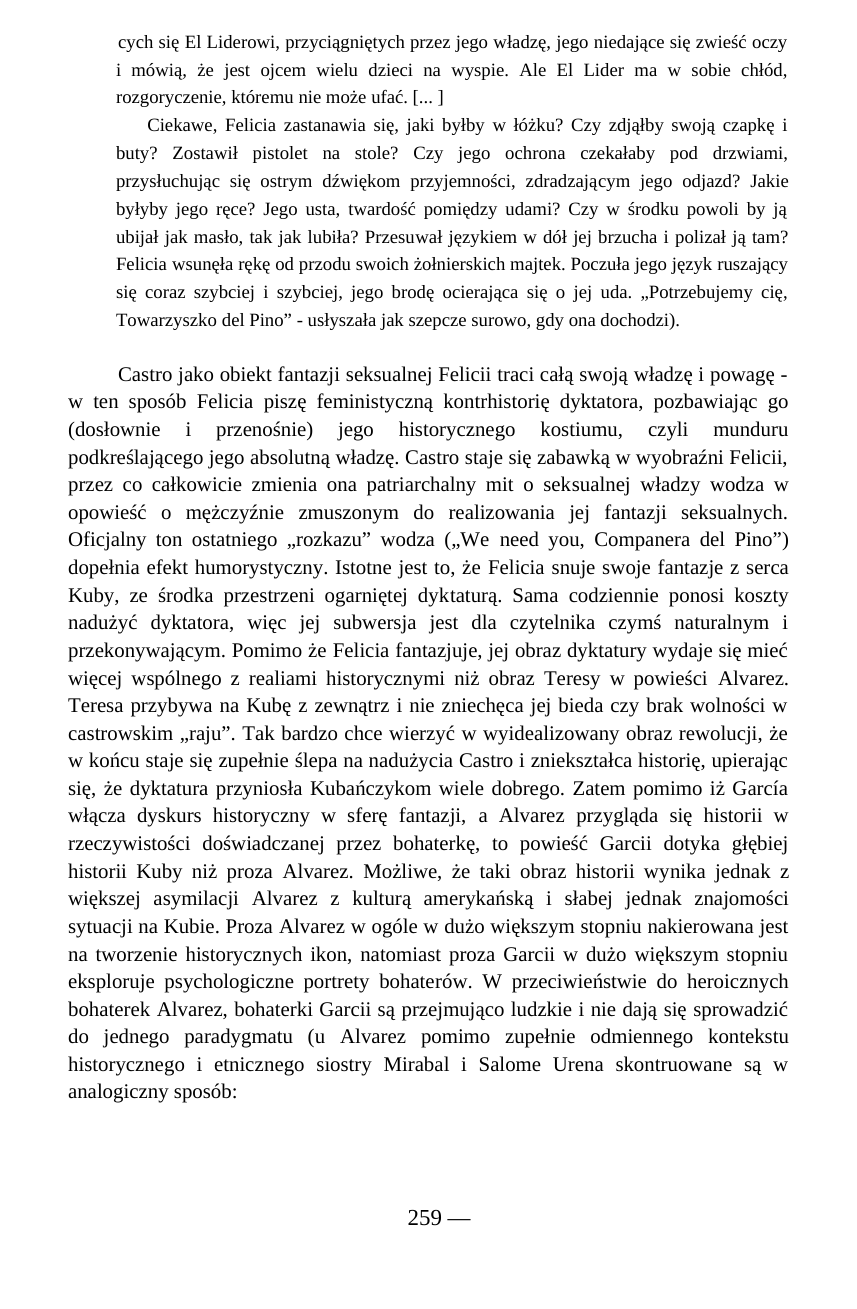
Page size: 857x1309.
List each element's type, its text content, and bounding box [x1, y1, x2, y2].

text Ciekawe, Felicia zastanawia się, jaki byłby w łóżku? Czy zdjąłby swoją czapkę i buty? Zostawił pistolet na stole? Czy jego ochrona czekałaby pod drzwiami, przysłuchując się ostrym dźwiękom przyjemności, zdradzają­cym jego odjazd? Jakie byłyby jego ręce? Jego usta, twardość pomiędzy udami? Czy w środku powoli by ją ubijał jak masło, tak jak lubiła? Przesu­wał językiem w dół jej brzucha i polizał ją tam? Felicia wsunęła rękę od przodu swoich żołnierskich majtek. Poczuła jego język ruszający się coraz szybciej i szybciej, jego brodę ocierająca się o jej uda. „Potrzebujemy cię, Towarzyszko del Pino” - usłyszała jak szepcze surowo, gdy ona dochodzi). [116, 114, 789, 331]
text cych się El Liderowi, przyciągniętych przez jego władzę, jego niedające się zwieść oczy i mówią, że jest ojcem wielu dzieci na wyspie. Ale El Lider ma w sobie chłód, rozgoryczenie, któremu nie może ufać. [... ] [116, 31, 789, 108]
text 259 — [407, 1204, 481, 1231]
text Castro jako obiekt fantazji seksualnej Felicii traci całą swoją władzę i powagę - w ten sposób Felicia piszę feministyczną kontrhistorię dyktatora, pozbawiając go (dosłownie i przenośnie) jego historycznego kostiumu, czyli munduru podkreślającego jego absolutną władzę. Castro staje się zabawką w wyobraźni Felicii, przez co całkowicie zmienia ona patriarchalny mit o sek­sualnej władzy wodza w opowieść o mężczyźnie zmuszonym do realizowania jej fantazji seksualnych. Oficjalny ton ostatniego „rozkazu” wodza („We need you, Companera del Pino”) dopełnia efekt humorystyczny. Istotne jest to, że Felicia snuje swoje fantazje z serca Kuby, ze środka przestrzeni ogarniętej dyk­taturą. Sama codziennie ponosi koszty nadużyć dyktatora, więc jej subwersja jest dla czytelnika czymś naturalnym i przekonywającym. Pomimo że Felicia fantazjuje, jej obraz dyktatury wydaje się mieć więcej wspólnego z realiami historycznymi niż obraz Teresy w powieści Alvarez. Teresa przybywa na Kubę z zewnątrz i nie zniechęca jej bieda czy brak wolności w castrowskim „raju”. Tak bardzo chce wierzyć w wyidealizowany obraz rewolucji, że w końcu staje się zupełnie ślepa na nadużycia Castro i zniekształca historię, upierając się, że dyktatura przyniosła Kubańczykom wiele dobrego. Zatem pomimo iż García włącza dyskurs historyczny w sferę fantazji, a Alvarez przygląda się historii w rzeczywistości doświadczanej przez bohaterkę, to powieść Garcii dotyka głębiej historii Kuby niż proza Alvarez. Możliwe, że taki obraz historii wy­nika jednak z większej asymilacji Alvarez z kulturą amerykańską i słabej jed­nak znajomości sytuacji na Kubie. Proza Alvarez w ogóle w dużo większym stopniu nakierowana jest na tworzenie historycznych ikon, natomiast proza Garcii w dużo większym stopniu eksploruje psychologiczne portrety bohate­rów. W przeciwieństwie do heroicznych bohaterek Alvarez, bohaterki Garcii są przejmująco ludzkie i nie dają się sprowadzić do jednego paradygmatu (u Alvarez pomimo zupełnie odmiennego kontekstu historycznego i etnicz­nego siostry Mirabal i Salome Urena skontruowane są w analogiczny sposób: [68, 362, 789, 1103]
